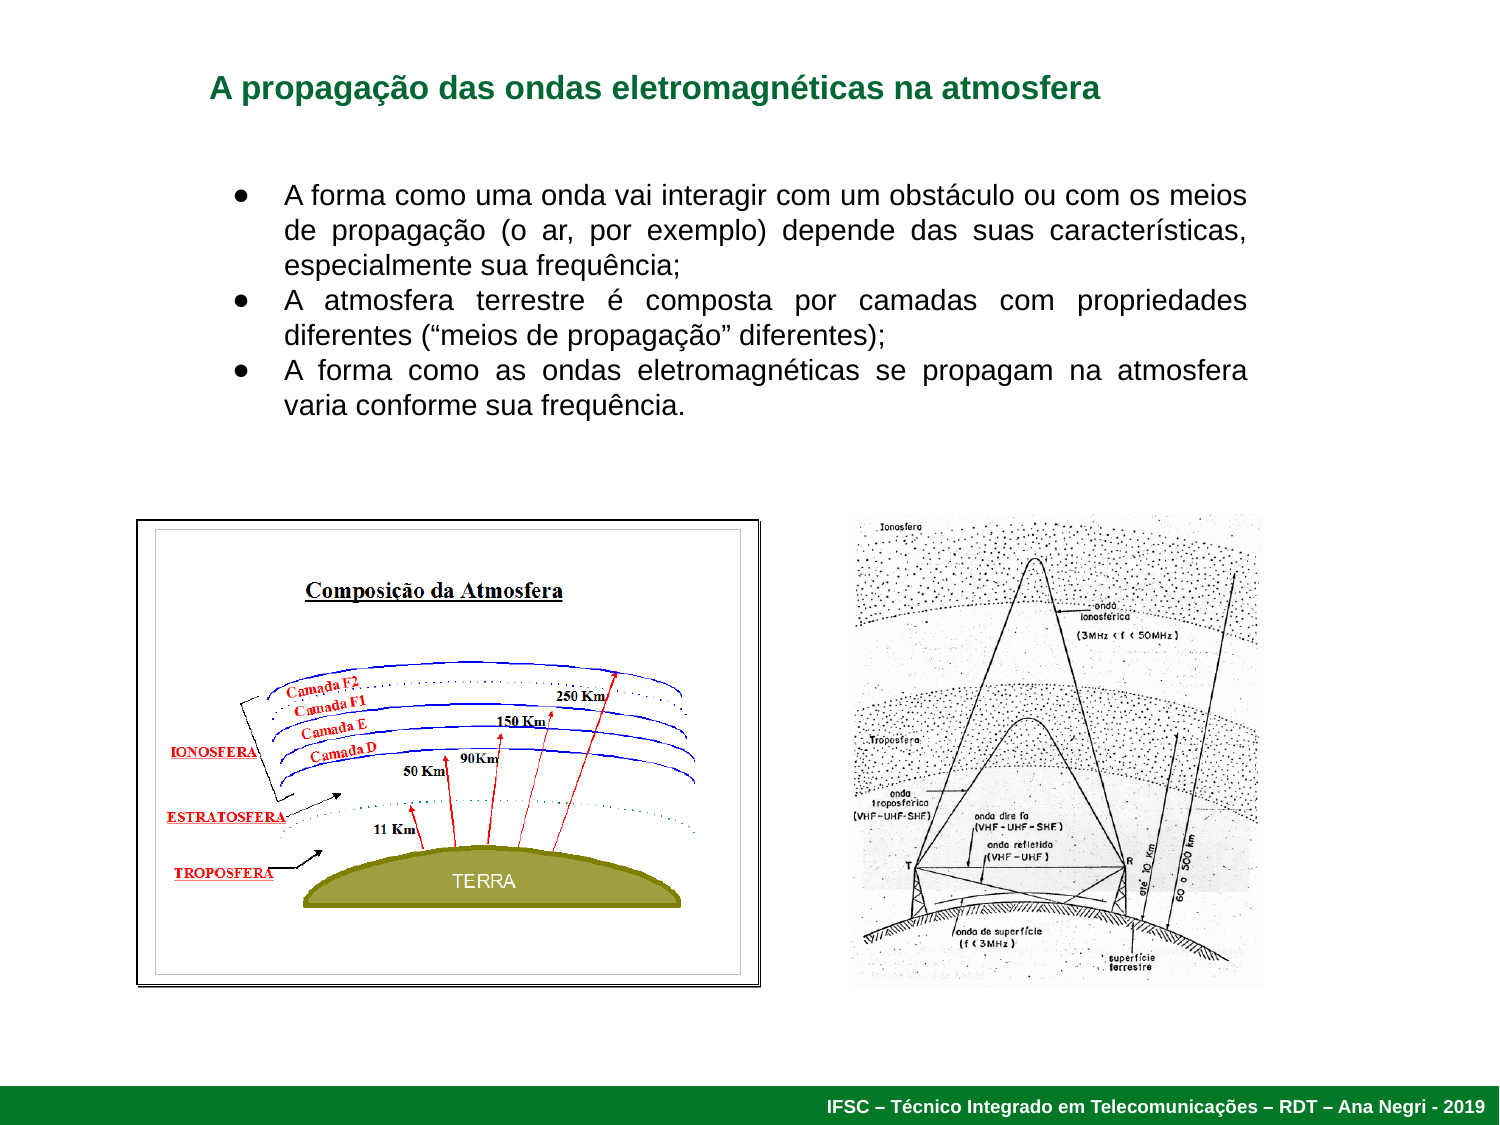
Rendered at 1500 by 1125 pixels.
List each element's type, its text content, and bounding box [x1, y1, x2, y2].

picture [129, 514, 765, 988]
picture [849, 514, 1264, 988]
text_box [0, 1086, 1499, 1125]
text_box A propagação das ondas eletromagnéticas na atmosfera A forma como uma onda vai interagir com um obstáculo ou com os meios de propagação (o ar, por exemplo) depende das suas características, especialmente sua frequência; A atmosfera terrestre é composta por camadas com propriedades diferentes (“meios de propagação” diferentes); A forma como as ondas eletromagnéticas se propagam na atmosfera varia conforme sua frequência. [194, 59, 1264, 564]
text_box IFSC – Técnico Integrado em Telecomunicações – RDT – Ana Negri - 2019 [812, 1087, 1500, 1125]
